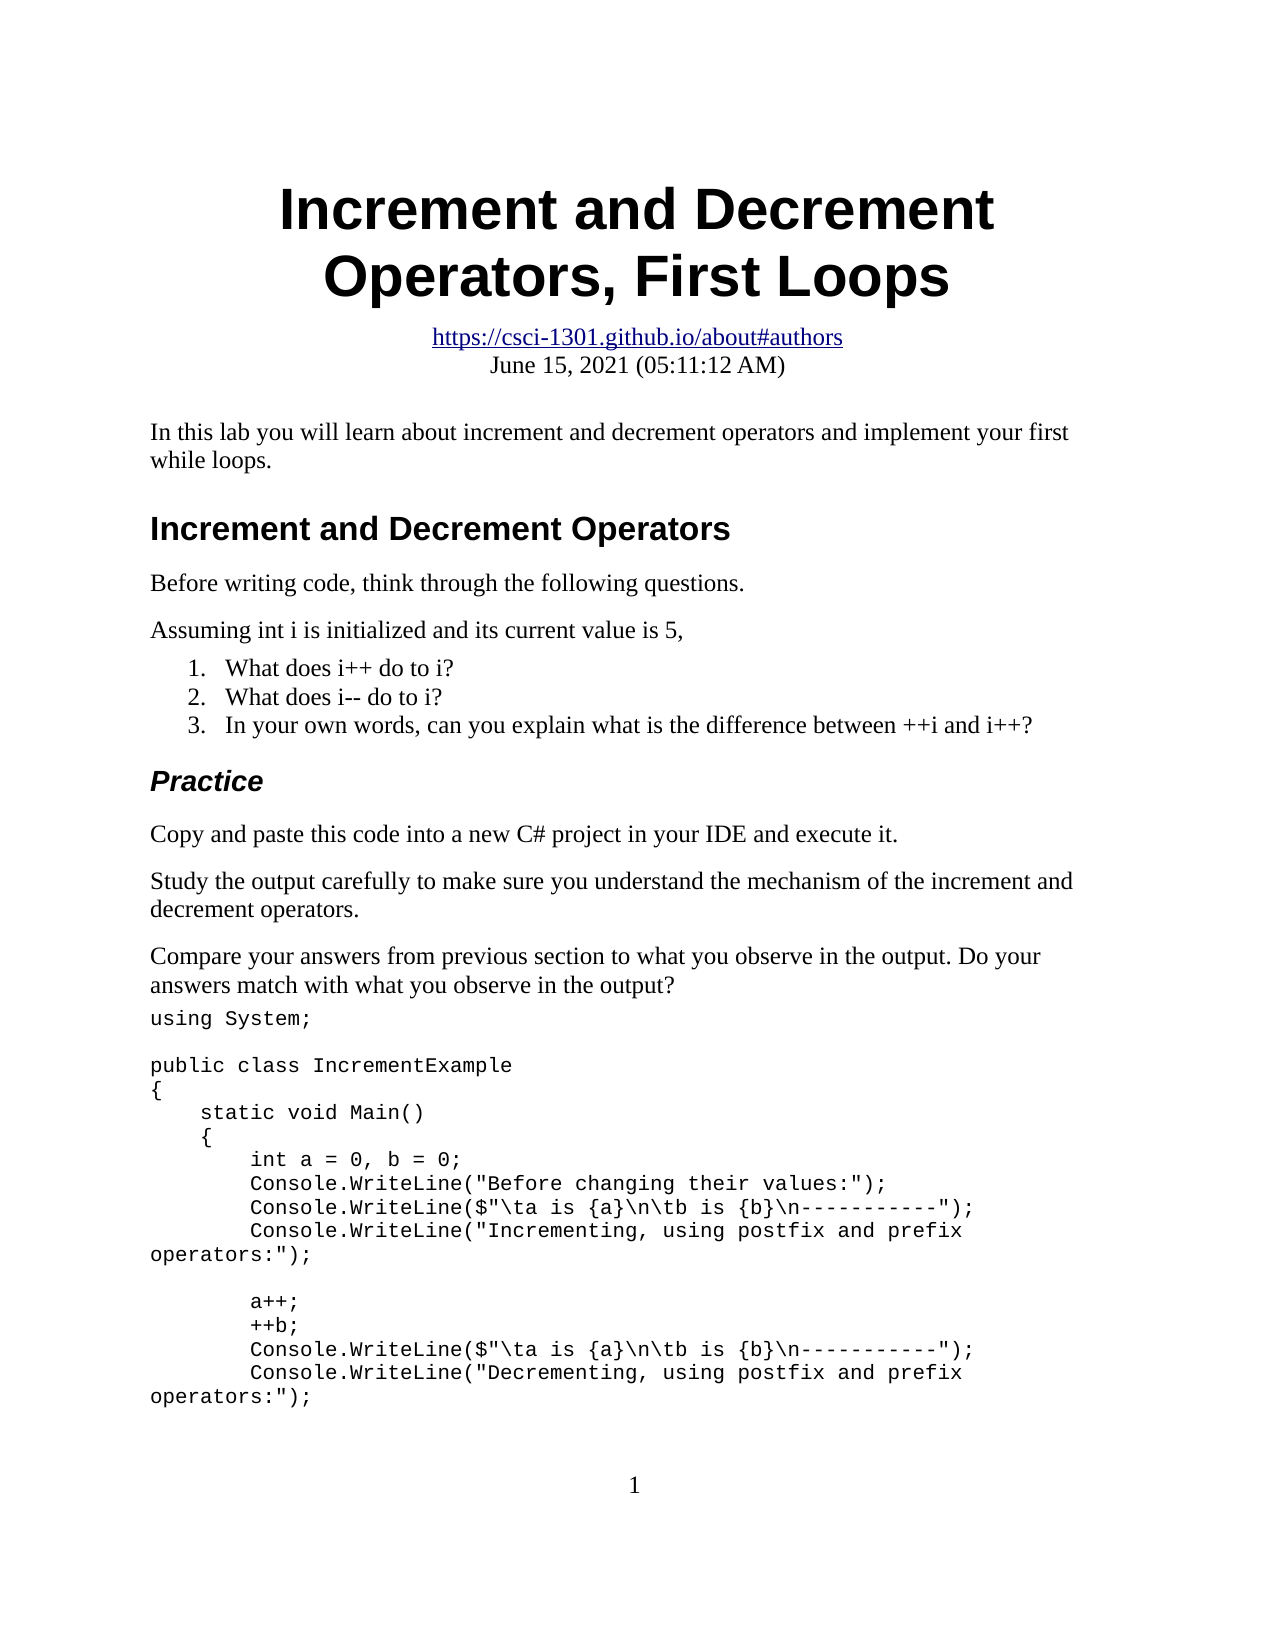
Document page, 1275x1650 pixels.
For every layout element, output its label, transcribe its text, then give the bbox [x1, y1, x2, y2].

text { [150, 1126, 1125, 1149]
text static void Main() [150, 1102, 1125, 1126]
list In your own words, can you explain what is the difference between ++i and i++? [187, 710, 1125, 739]
text Console.WriteLine("Before changing their values:"); [150, 1173, 1125, 1197]
text ++b; [150, 1315, 1125, 1339]
text Compare your answers from previous section to what you observe in the output. Do your answers match with what you observe in the output? [150, 941, 1125, 999]
text using System; [150, 1008, 1125, 1031]
text Console.WriteLine("Decrementing, using postfix and prefix operators:"); [150, 1362, 1125, 1409]
text a++; [150, 1291, 1125, 1315]
text Study the output carefully to make sure you understand the mechanism of the increment and decrement operators. [150, 866, 1125, 923]
subtitle Increment and Decrement Operators [150, 508, 1125, 547]
text Console.WriteLine("Incrementing, using postfix and prefix operators:"); [150, 1220, 1125, 1268]
list What does i-- do to i? [187, 682, 1125, 710]
text Console.WriteLine($"\ta is {a}\n\tb is {b}\n-----------"); [150, 1339, 1125, 1362]
list What does i++ do to i? [187, 653, 1125, 682]
subtitle Practice [150, 764, 1125, 798]
text Before writing code, think through the following questions. [150, 568, 1125, 597]
title Increment and Decrement Operators, First Loops [150, 175, 1125, 309]
text Console.WriteLine($"\ta is {a}\n\tb is {b}\n-----------"); [150, 1197, 1125, 1220]
text Assuming int i is initialized and its current value is 5, [150, 615, 1125, 644]
text Copy and paste this code into a new C# project in your IDE and execute it. [150, 819, 1125, 848]
text { [150, 1078, 1125, 1102]
text June 15, 2021 (05:11:12 AM) [150, 350, 1125, 379]
text https://csci-1301.github.io/about#authors [150, 322, 1125, 350]
text public class IncrementExample [150, 1055, 1125, 1078]
text In this lab you will learn about increment and decrement operators and implement your first while loops. [150, 417, 1125, 474]
text int a = 0, b = 0; [150, 1149, 1125, 1173]
